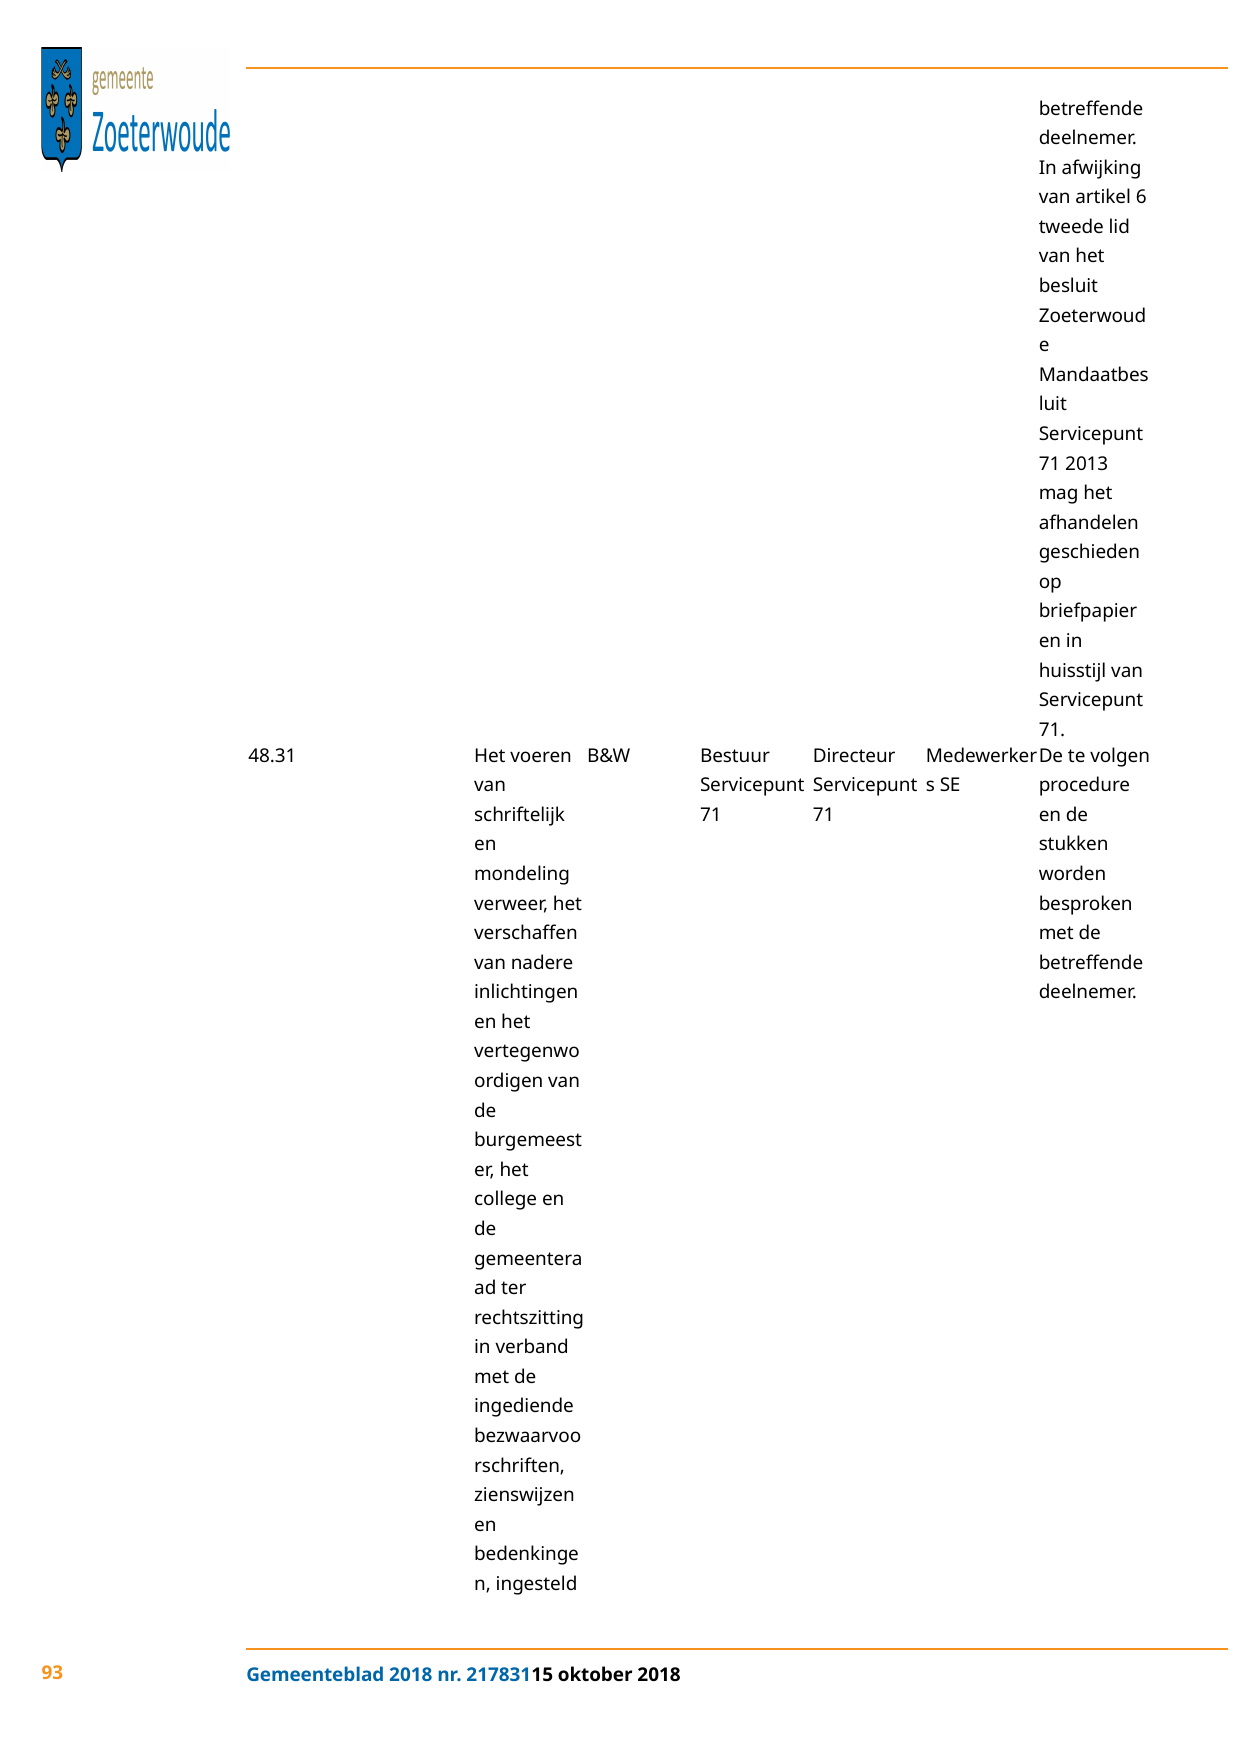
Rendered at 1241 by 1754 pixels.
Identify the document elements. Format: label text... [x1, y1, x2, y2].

table_cell De te volgen procedure en de stukken worden besproken met de betreffende deelnemer. [1039, 742, 1152, 1596]
table_cell [361, 95, 474, 742]
table_cell Het voeren van schriftelijk en mondeling verweer, het verschaffen van nadere inlichtingen en het vertegenwoordigen van de burgemeester, het college en de gemeenteraad ter rechtszitting in verband met de ingediende bezwaarvoorschriften, zienswijzen en bedenkingen, ingesteld [474, 742, 587, 1596]
table_cell B&W [587, 742, 700, 1596]
table_cell Bestuur Servicepunt71 [700, 742, 813, 1596]
table_cell Medewerkers SE [926, 742, 1038, 1596]
table_cell [813, 95, 926, 742]
table_cell [926, 95, 1038, 742]
table_cell [587, 95, 700, 742]
table_cell Directeur Servicepunt71 [813, 742, 926, 1596]
table_cell 48.31 [248, 742, 361, 1596]
table_cell [361, 742, 474, 1596]
table_cell [248, 95, 361, 742]
table_cell [474, 95, 587, 742]
table_cell betreffende deelnemer. In afwijking van artikel 6 tweede lid van het besluit Zoeterwoude Mandaatbesluit Servicepunt 71 2013 mag het afhandelen geschieden op briefpapier en in huisstijl van Servicepunt71. [1039, 95, 1152, 742]
table_cell [700, 95, 813, 742]
picture [41, 47, 231, 172]
